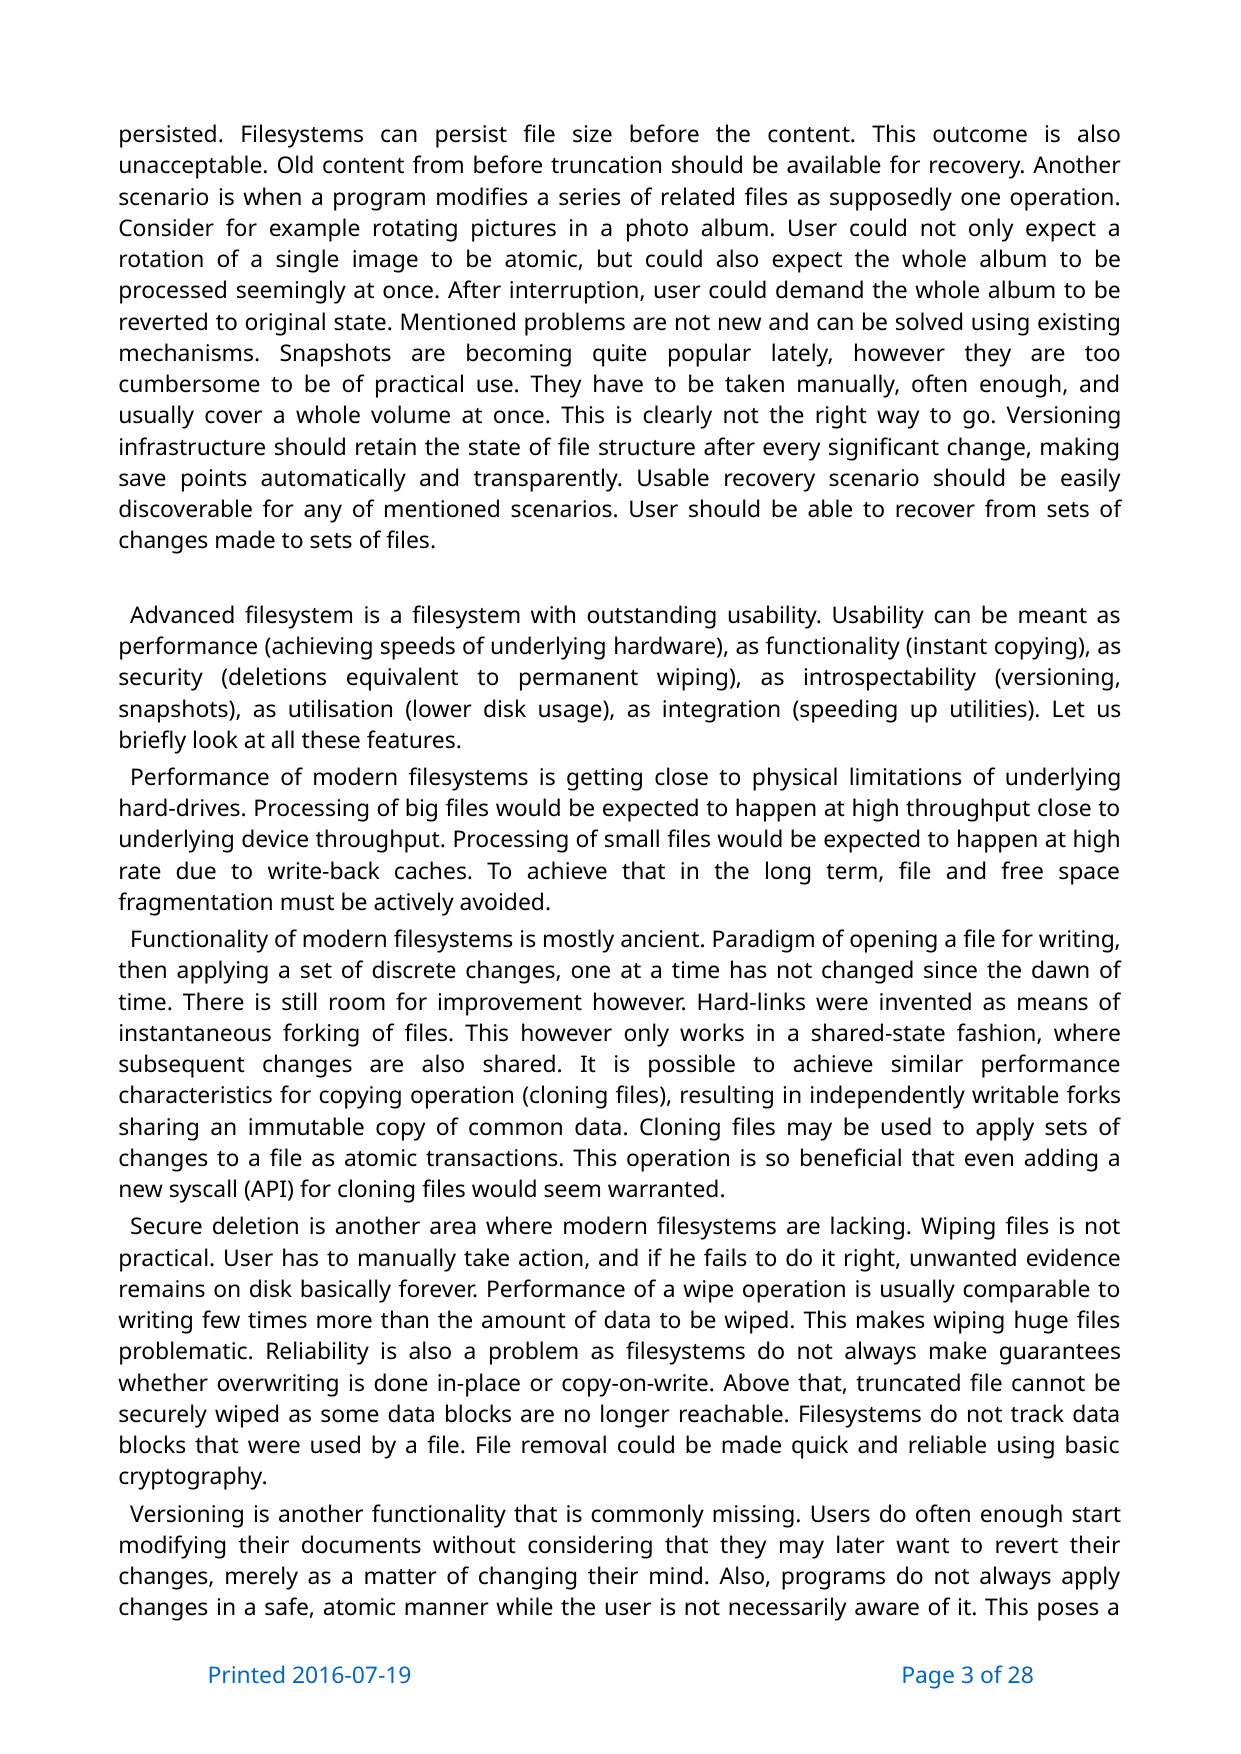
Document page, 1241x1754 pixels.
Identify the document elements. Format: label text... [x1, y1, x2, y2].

text Functionality of modern filesystems is mostly ancient. Paradigm of opening a file for writing, then applying a set of discrete changes, one at a time has not changed since the dawn of time. There is still room for improvement however. Hard-links were invented as means of instantaneous forking of files. This however only works in a shared-state fashion, where subsequent changes are also shared. It is possible to achieve similar performance characteristics for copying operation (cloning files), resulting in independently writable forks sharing an immutable copy of common data. Cloning files may be used to apply sets of changes to a file as atomic transactions. This operation is so beneficial that even adding a new syscall (API) for cloning files would seem warranted. [118, 923, 1122, 1204]
text Performance of modern filesystems is getting close to physical limitations of underlying hard-drives. Processing of big files would be expected to happen at high throughput close to underlying device throughput. Processing of small files would be expected to happen at high rate due to write-back caches. To achieve that in the long term, file and free space fragmentation must be actively avoided. [118, 761, 1122, 917]
text Secure deletion is another area where modern filesystems are lacking. Wiping files is not practical. User has to manually take action, and if he fails to do it right, unwanted evidence remains on disk basically forever. Performance of a wipe operation is usually comparable to writing few times more than the amount of data to be wiped. This makes wiping huge files problematic. Reliability is also a problem as filesystems do not always make guarantees whether overwriting is done in-place or copy-on-write. Above that, truncated file cannot be securely wiped as some data blocks are no longer reachable. Filesystems do not track data blocks that were used by a file. File removal could be made quick and reliable using basic cryptography. [118, 1210, 1122, 1492]
text Advanced filesystem is a filesystem with outstanding usability. Usability can be meant as performance (achieving speeds of underlying hardware), as functionality (instant copying), as security (deletions equivalent to permanent wiping), as introspectability (versioning, snapshots), as utilisation (lower disk usage), as integration (speeding up utilities). Let us briefly look at all these features. [118, 599, 1122, 755]
text Versioning is another functionality that is commonly missing. Users do often enough start modifying their documents without considering that they may later want to revert their changes, merely as a matter of changing their mind. Also, programs do not always apply changes in a safe, atomic manner while the user is not necessarily aware of it. This poses a [118, 1497, 1122, 1622]
text persisted. Filesystems can persist file size before the content. This outcome is also unacceptable. Old content from before truncation should be available for recovery. Another scenario is when a program modifies a series of related files as supposedly one operation. Consider for example rotating pictures in a photo album. User could not only expect a rotation of a single image to be atomic, but could also expect the whole album to be processed seemingly at once. After interruption, user could demand the whole album to be reverted to original state. Mentioned problems are not new and can be solved using existing mechanisms. Snapshots are becoming quite popular lately, however they are too cumbersome to be of practical use. They have to be taken manually, often enough, and usually cover a whole volume at once. This is clearly not the right way to go. Versioning infrastructure should retain the state of file structure after every significant change, making save points automatically and transparently. Usable recovery scenario should be easily discoverable for any of mentioned scenarios. User should be able to recover from sets of changes made to sets of files. [118, 118, 1122, 556]
